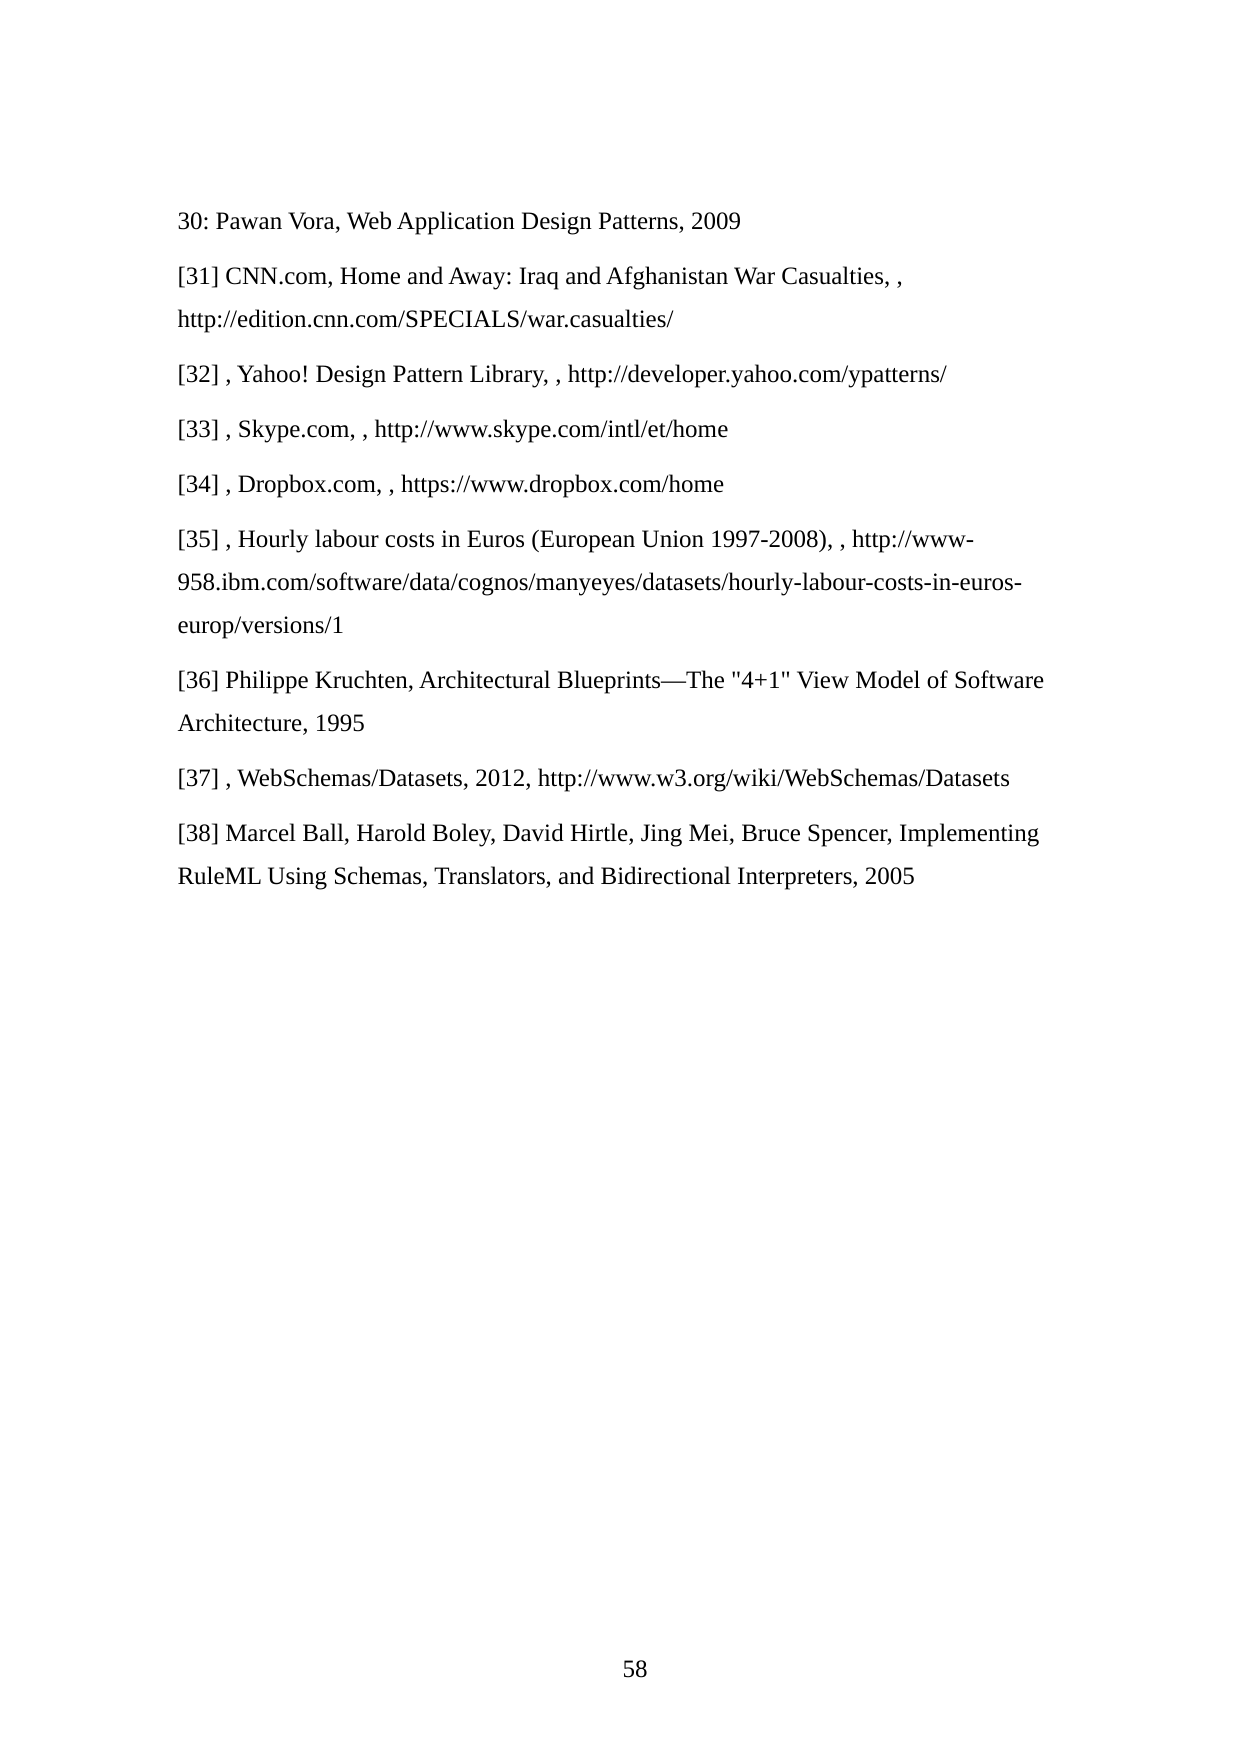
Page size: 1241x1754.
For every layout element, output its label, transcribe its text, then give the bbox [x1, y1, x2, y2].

text [33] , Skype.com, , http://www.skype.com/intl/et/home [177, 414, 1093, 443]
text [38] Marcel Ball, Harold Boley, David Hirtle, Jing Mei, Bruce Spencer, Implementing RuleML Using Schemas, Translators, and Bidirectional Interpreters, 2005 [177, 818, 1093, 890]
text [31] CNN.com, Home and Away: Iraq and Afghanistan War Casualties, , http://edition.cnn.com/SPECIALS/war.casualties/ [177, 261, 1093, 333]
text [37] , WebSchemas/Datasets, 2012, http://www.w3.org/wiki/WebSchemas/Datasets [177, 763, 1093, 792]
text [32] , Yahoo! Design Pattern Library, , http://developer.yahoo.com/ypatterns/ [177, 359, 1093, 388]
text [36] Philippe Kruchten, Architectural Blueprints—The "4+1" View Model of Software Architecture, 1995 [177, 665, 1093, 737]
text [35] , Hourly labour costs in Euros (European Union 1997-2008), , http://www-958.ibm.com/software/data/cognos/manyeyes/datasets/hourly-labour-costs-in-euros-europ/versions/1 [177, 524, 1093, 639]
text 30: Pawan Vora, Web Application Design Patterns, 2009 [177, 206, 1093, 234]
text [34] , Dropbox.com, , https://www.dropbox.com/home [177, 469, 1093, 498]
